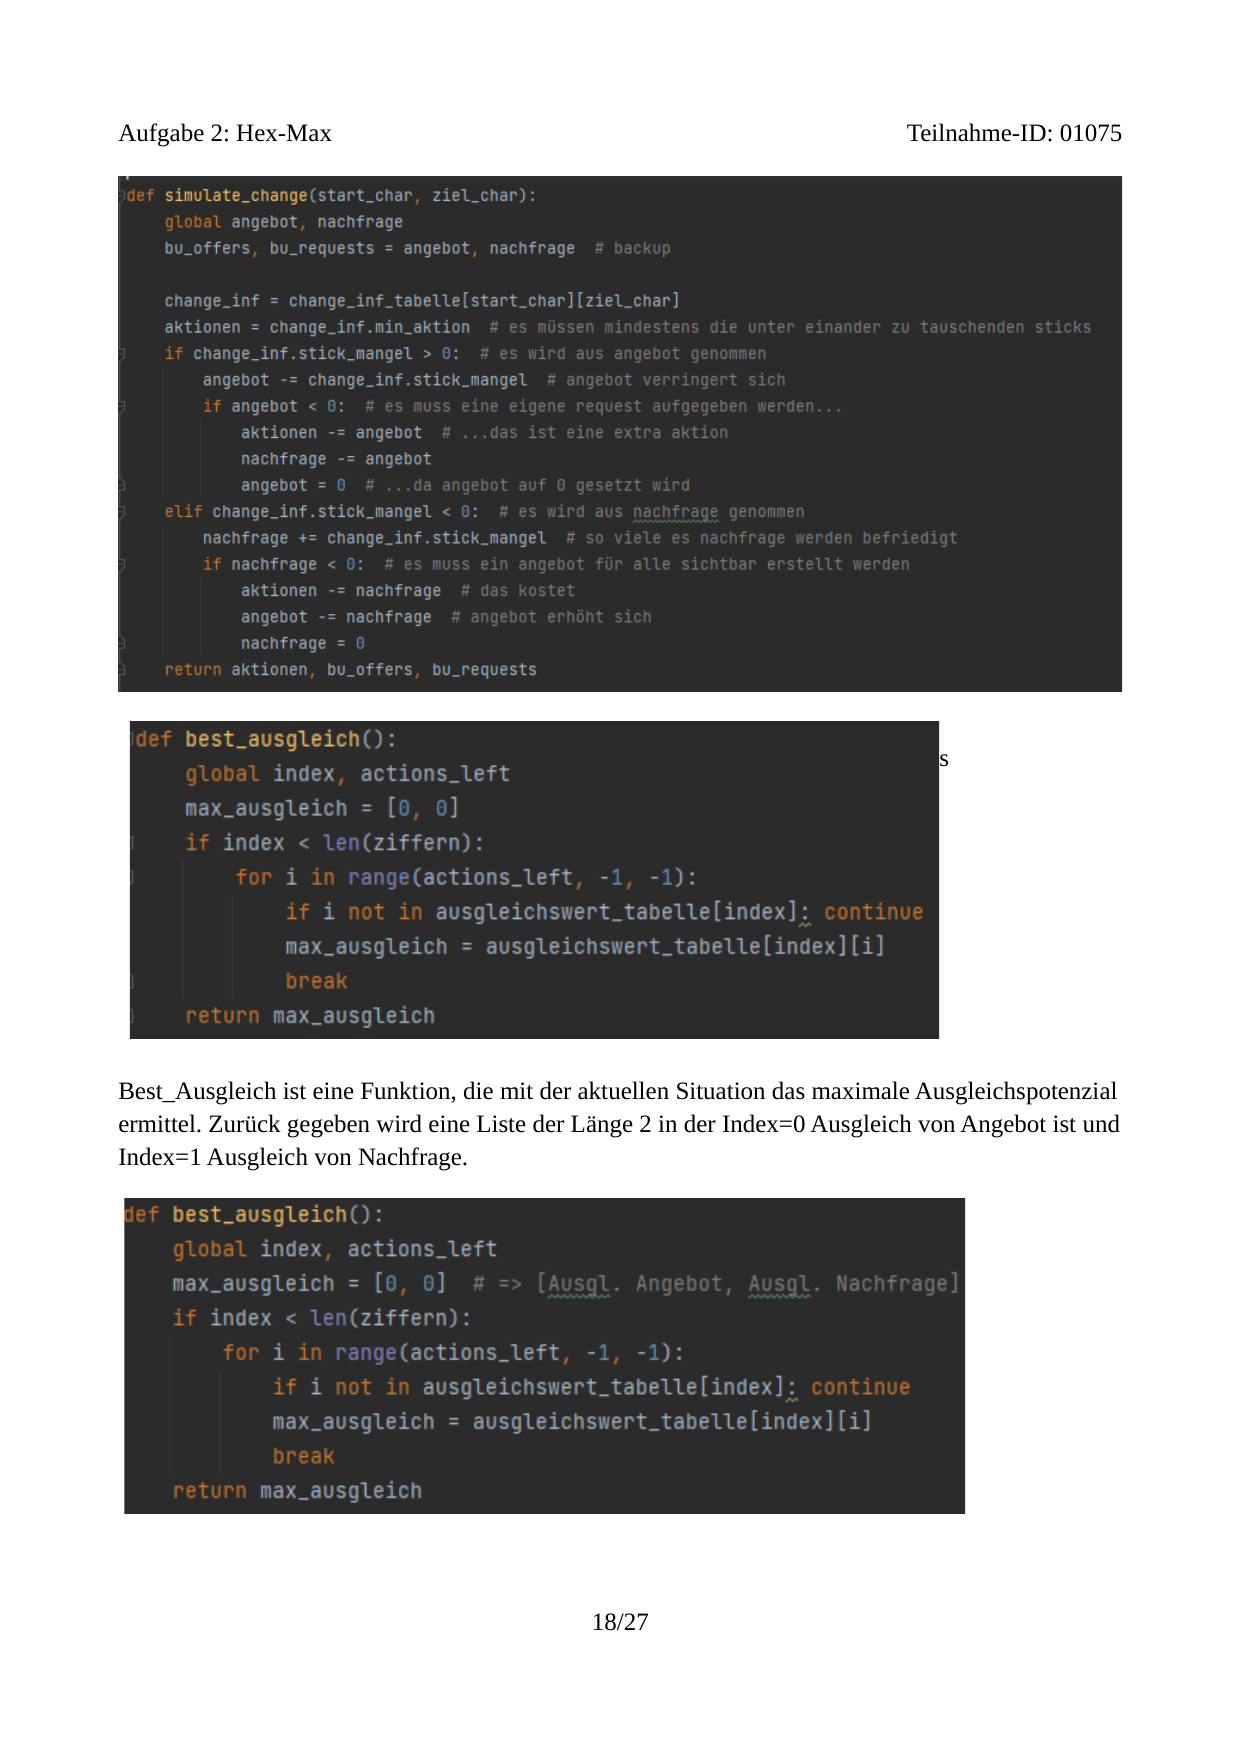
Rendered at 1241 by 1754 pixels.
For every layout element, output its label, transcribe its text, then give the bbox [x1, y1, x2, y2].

picture [124, 1198, 965, 1514]
subtitle Best_Ausgleich ist eine Funktion, die mit der aktuellen Situation das maximale Ausgleichspotenzial ermittel. Zurück gegeben wird eine Liste der Länge 2 in der Index=0 Ausgleich von Angebot ist und Index=1 Ausgleich von Nachfrage. [118, 1076, 1122, 1171]
subtitle [118, 743, 129, 772]
picture [129, 721, 940, 1039]
picture [118, 176, 1123, 692]
subtitle s [940, 743, 1122, 772]
